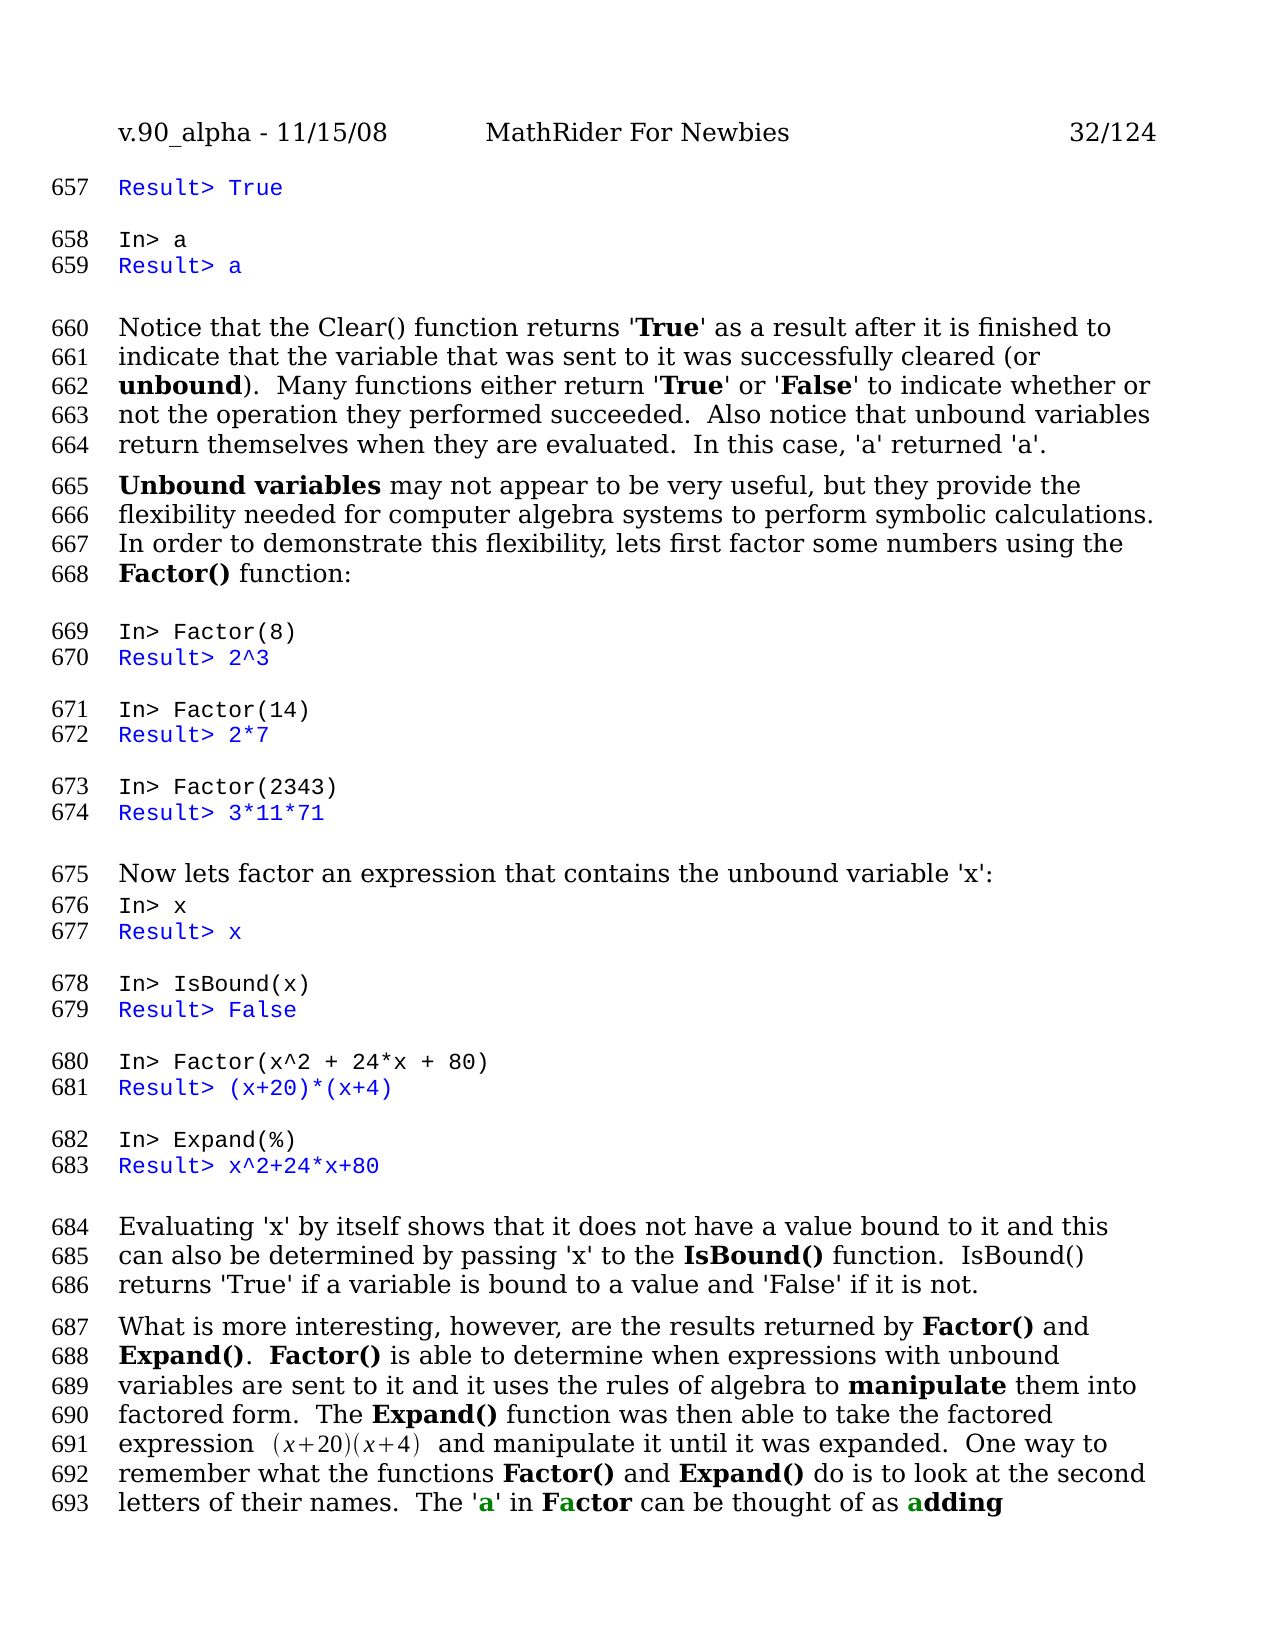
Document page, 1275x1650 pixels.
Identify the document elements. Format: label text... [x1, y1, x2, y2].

text Result> 2^3 [118, 646, 1157, 672]
text Result> x [118, 921, 1157, 947]
text In> Factor(8) [118, 620, 1157, 646]
text Result> True [118, 177, 1157, 203]
text In> Factor(x^2 + 24*x + 80) [118, 1050, 1157, 1076]
text Notice that the Clear() function returns 'True' as a result after it is finished to indicate that the variable that was sent to it was successfully cleared (or unbound). Many functions either return 'True' or 'False' to indicate whether or not the operation they performed succeeded. Also notice that unbound variables return themselves when they are evaluated. In this case, 'a' returned 'a'. [118, 312, 1157, 459]
text What is more interesting, however, are the results returned by Factor() and Expand(). Factor() is able to determine when expressions with unbound variables are sent to it and it uses the rules of algebra to manipulate them into factored form. The Expand() function was then able to take the factored expressionand manipulate it until it was expanded. One way to remember what the functions Factor() and Expand() do is to look at the second letters of their names. The 'a' in Factor can be thought of as adding [118, 1312, 1157, 1517]
text Result> a [118, 254, 1157, 281]
text Evaluating 'x' by itself shows that it does not have a value bound to it and this can also be determined by passing 'x' to the IsBound() function. IsBound() returns 'True' if a variable is bound to a value and 'False' if it is not. [118, 1212, 1157, 1300]
text In> x [118, 895, 1157, 921]
text Unbound variables may not appear to be very useful, but they provide the flexibility needed for computer algebra systems to perform symbolic calculations. In order to demonstrate this flexibility, lets first factor some numbers using the Factor() function: [118, 471, 1157, 588]
text In> Factor(14) [118, 698, 1157, 724]
text In> Expand(%) [118, 1128, 1157, 1154]
text Now lets factor an expression that contains the unbound variable 'x': [118, 859, 1157, 889]
text In> IsBound(x) [118, 973, 1157, 998]
text Result> 3*11*71 [118, 802, 1157, 828]
text Result> x^2+24*x+80 [118, 1154, 1157, 1180]
text In> Factor(2343) [118, 776, 1157, 802]
text Result> False [118, 998, 1157, 1024]
text Result> 2*7 [118, 724, 1157, 750]
text In> a [118, 229, 1157, 254]
text Result> (x+20)*(x+4) [118, 1076, 1157, 1102]
